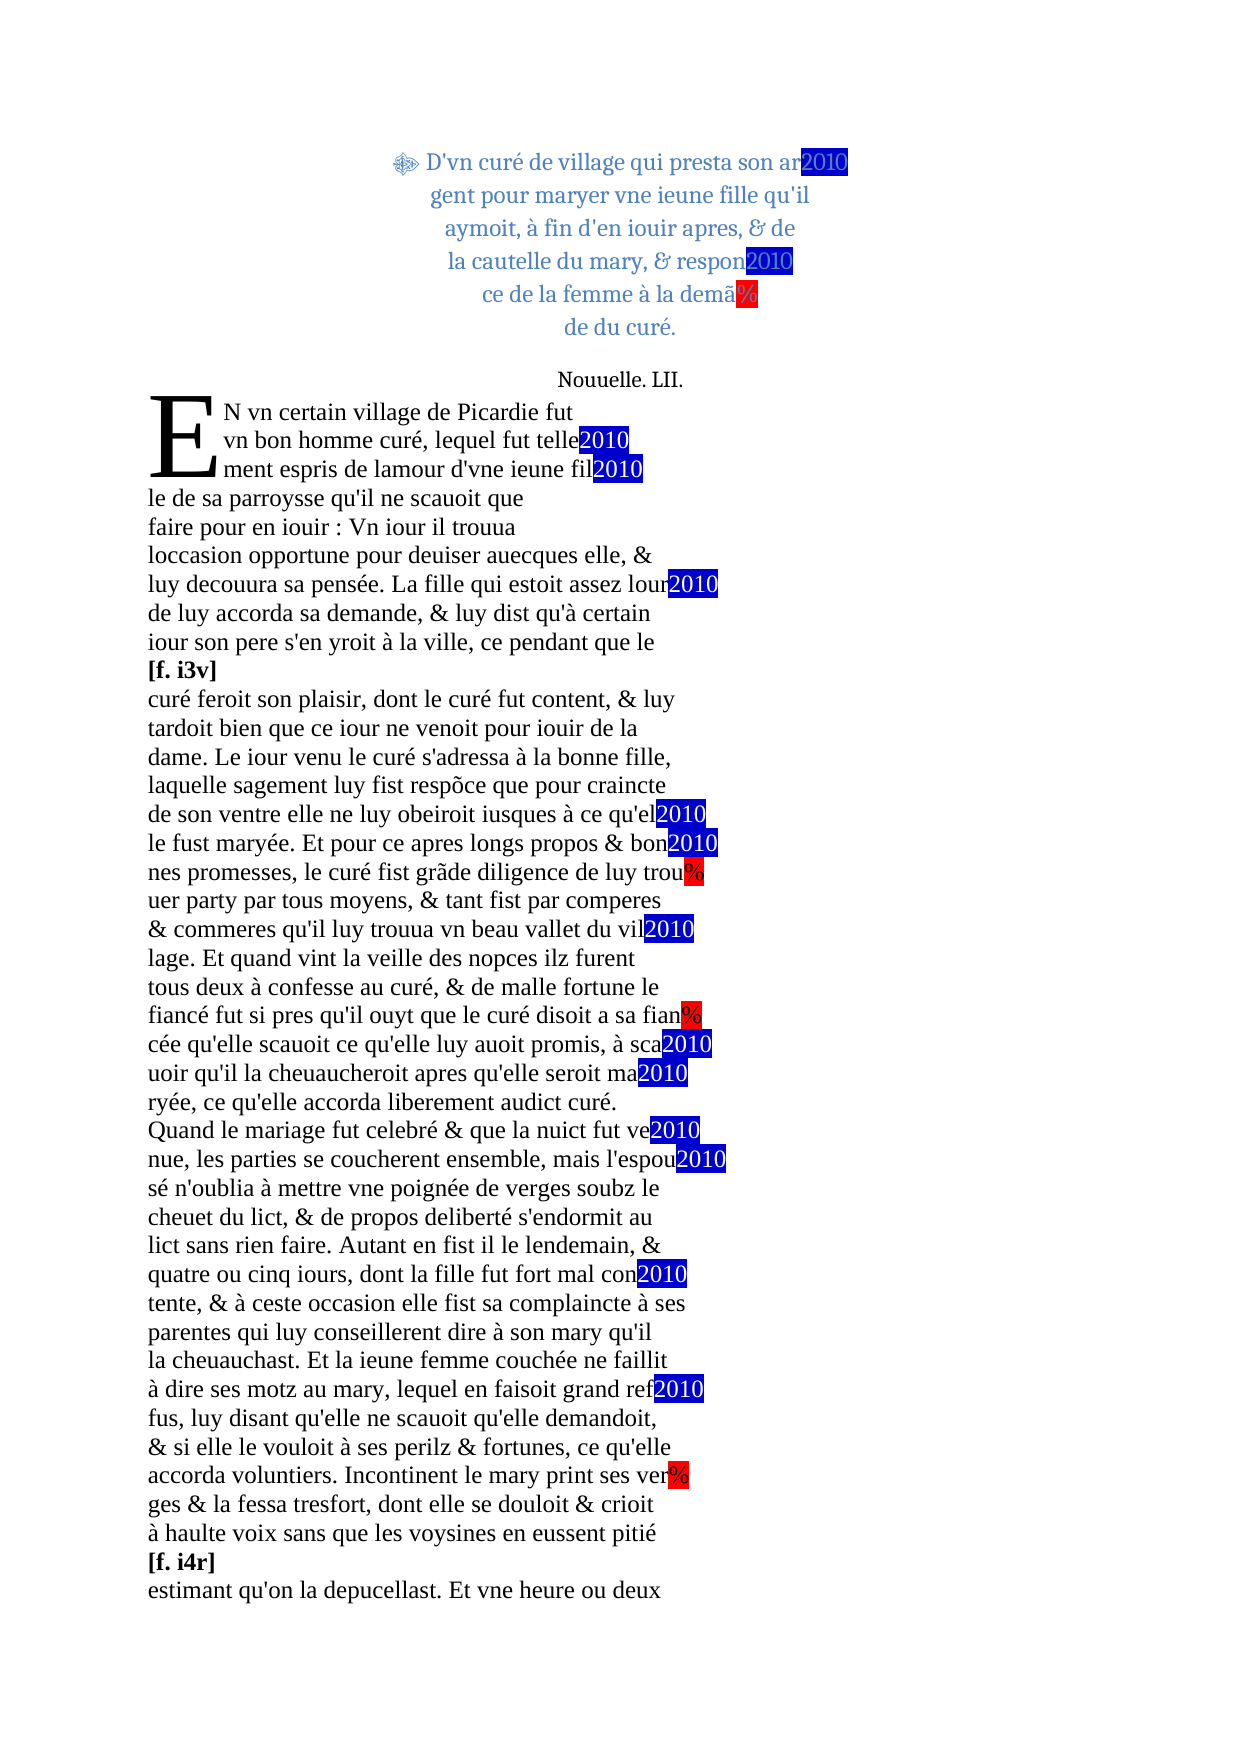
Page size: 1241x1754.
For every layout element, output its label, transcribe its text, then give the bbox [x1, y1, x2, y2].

subtitle ❧ D'vn curé de village qui presta son ar2010 gent pour maryer vne ieune fille qu'il aymoit, à fin d'en iouir apres, & de la cautelle du mary, & respon2010 ce de la femme à la demã% de du curé. [148, 148, 1093, 341]
subtitle Nouuelle. LII. [148, 367, 1093, 393]
text Quand le mariage fut celebré & que la nuict fut ve2010 nue, les parties se coucherent ensemble, mais l'espou2010 sé n'oublia à mettre vne poignée de verges soubz le cheuet du lict, & de propos deliberté s'endormit au lict sans rien faire. Autant en fist il le lendemain, & quatre ou cinq iours, dont la fille fut fort mal con2010 tente, & à ceste occasion elle fist sa complaincte à ses parentes qui luy conseillerent dire à son mary qu'il la cheuauchast. Et la ieune femme couchée ne faillit à dire ses motz au mary, lequel en faisoit grand ref2010 fus, luy disant qu'elle ne scauoit qu'elle demandoit, & si elle le vouloit à ses perilz & fortunes, ce qu'elle accorda voluntiers. Incontinent le mary print ses ver% ges & la fessa tresfort, dont elle se douloit & crioit à haulte voix sans que les voysines en eussent pitié [f. i4r] estimant qu'on la depucellast. Et vne heure ou deux [148, 1116, 1093, 1604]
text EN vn certain village de Picardie fut vn bon homme curé, lequel fut telle2010 ment espris de lamour d'vne ieune fil2010 le de sa parroysse qu'il ne scauoit que faire pour en iouir : Vn iour il trouua loccasion opportune pour deuiser auecques elle, & luy decouura sa pensée. La fille qui estoit assez lour2010 de luy accorda sa demande, & luy dist qu'à certain iour son pere s'en yroit à la ville, ce pendant que le [f. i3v] curé feroit son plaisir, dont le curé fut content, & luy tardoit bien que ce iour ne venoit pour iouir de la dame. Le iour venu le curé s'adressa à la bonne fille, laquelle sagement luy fist respõce que pour craincte de son ventre elle ne luy obeiroit iusques à ce qu'el2010 le fust maryée. Et pour ce apres longs propos & bon2010 nes promesses, le curé fist grãde diligence de luy trou% uer party par tous moyens, & tant fist par comperes & commeres qu'il luy trouua vn beau vallet du vil2010 lage. Et quand vint la veille des nopces ilz furent tous deux à confesse au curé, & de malle fortune le fiancé fut si pres qu'il ouyt que le curé disoit a sa fian% cée qu'elle scauoit ce qu'elle luy auoit promis, à sca2010 uoir qu'il la cheuaucheroit apres qu'elle seroit ma2010 ryée, ce qu'elle accorda liberement audict curé. [148, 397, 1093, 1116]
